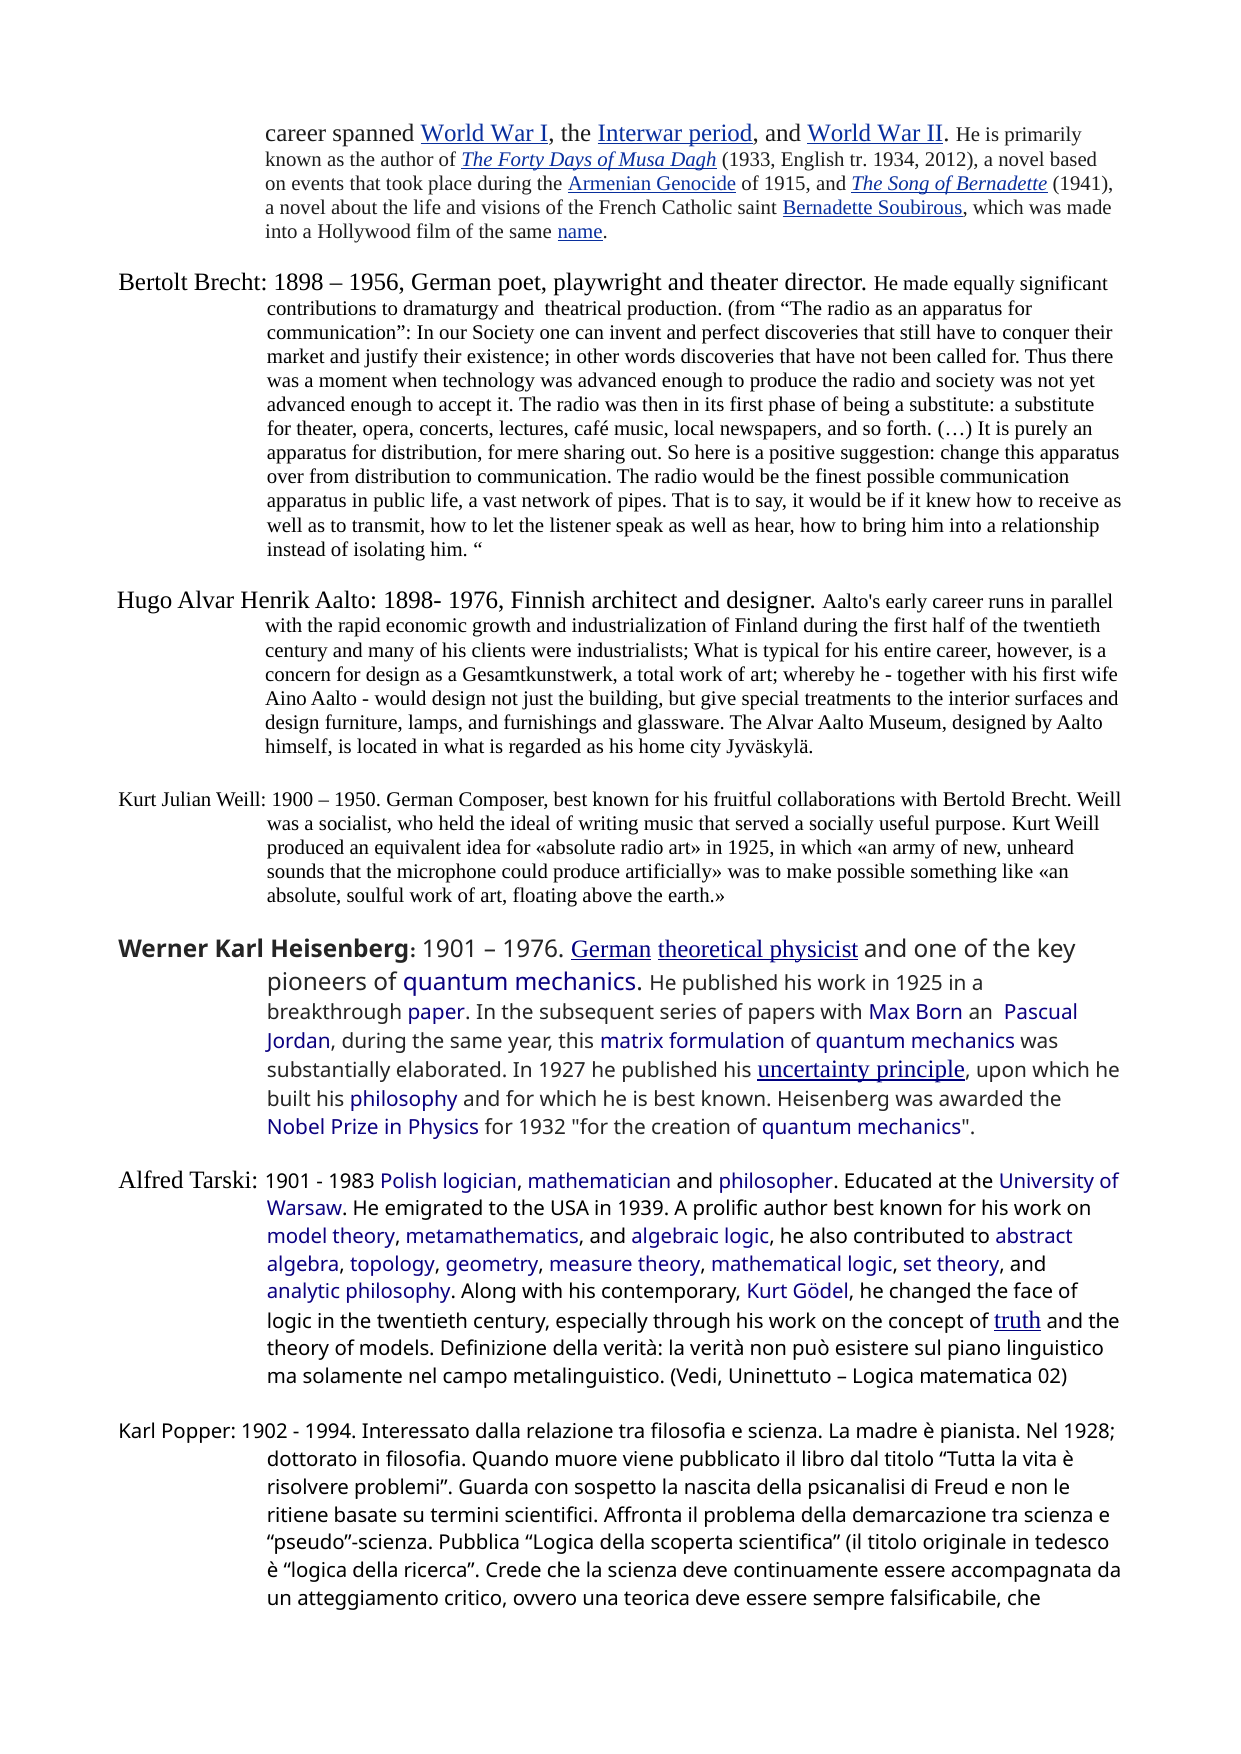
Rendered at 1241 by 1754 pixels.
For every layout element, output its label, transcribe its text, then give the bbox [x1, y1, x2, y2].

text Karl Popper: 1902 - 1994. Interessato dalla relazione tra filosofia e scienza. La madre è pianista. Nel 1928; dottorato in filosofia. Quando muore viene pubblicato il libro dal titolo “Tutta la vita è risolvere problemi”. Guarda con sospetto la nascita della psicanalisi di Freud e non le ritiene basate su termini scientifici. Affronta il problema della demarcazione tra scienza e “pseudo”-scienza. Pubblica “Logica della scoperta scientifica” (il titolo originale in tedesco è “logica della ricerca”. Crede che la scienza deve continuamente essere accompagnata da un atteggiamento critico, ovvero una teorica deve essere sempre falsificabile, che [118, 1417, 1122, 1611]
text Hugo Alvar Henrik Aalto: 1898- 1976, Finnish architect and designer. Aalto's early career runs in parallel with the rapid economic growth and industrialization of Finland during the first half of the twentieth century and many of his clients were industrialists; What is typical for his entire career, however, is a concern for design as a Gesamtkunstwerk, a total work of art; whereby he - together with his first wife Aino Aalto - would design not just the building, but give special treatments to the interior surfaces and design furniture, lamps, and furnishings and glassware. The Alvar Aalto Museum, designed by Aalto himself, is located in what is regarded as his home city Jyväskylä. [117, 585, 1122, 758]
text Kurt Julian Weill: 1900 – 1950. German Composer, best known for his fruitful collaborations with Bertold Brecht. Weill was a socialist, who held the ideal of writing music that served a socially useful purpose. Kurt Weill produced an equivalent idea for «absolute radio art» in 1925, in which «an army of new, unheard sounds that the microphone could produce artificially» was to make possible something like «an absolute, soulful work of art, floating above the earth.» [118, 787, 1122, 907]
text Bertolt Brecht: 1898 – 1956, German poet, playwright and theater director. He made equally significant contributions to dramaturgy and theatrical production. (from “The radio as an apparatus for communication”: In our Society one can invent and perfect discoveries that still have to conquer their market and justify their existence; in other words discoveries that have not been called for. Thus there was a moment when technology was advanced enough to produce the radio and society was not yet advanced enough to accept it. The radio was then in its first phase of being a substitute: a substitute for theater, opera, concerts, lectures, café music, local newspapers, and so forth. (…) It is purely an apparatus for distribution, for mere sharing out. So here is a positive suggestion: change this apparatus over from distribution to communication. The radio would be the finest possible communication apparatus in public life, a vast network of pipes. That is to say, it would be if it knew how to receive as well as to transmit, how to let the listener speak as well as hear, how to bring him into a relationship instead of isolating him. “ [118, 267, 1122, 561]
text Alfred Tarski: 1901 - 1983 Polish logician, mathematician and philosopher. Educated at the University of Warsaw. He emigrated to the USA in 1939. A prolific author best known for his work on model theory, metamathematics, and algebraic logic, he also contributed to abstract algebra, topology, geometry, measure theory, mathematical logic, set theory, and analytic philosophy. Along with his contemporary, Kurt Gödel, he changed the face of logic in the twentieth century, especially through his work on the concept of truth and the theory of models. Definizione della verità: la verità non può esistere sul piano linguistico ma solamente nel campo metalinguistico. (Vedi, Uninettuto – Logica matematica 02) [118, 1165, 1122, 1389]
text career spanned World War I, the Interwar period, and World War II. He is primarily known as the author of The Forty Days of Musa Dagh (1933, English tr. 1934, 2012), a novel based on events that took place during the Armenian Genocide of 1915, and The Song of Bernadette (1941), a novel about the life and visions of the French Catholic saint Bernadette Soubirous, which was made into a Hollywood film of the same name. [118, 118, 1122, 243]
text Werner Karl Heisenberg: 1901 – 1976. German theoretical physicist and one of the key pioneers of quantum mechanics. He published his work in 1925 in a breakthrough paper. In the subsequent series of papers with Max Born an Pascual Jordan, during the same year, this matrix formulation of quantum mechanics was substantially elaborated. In 1927 he published his uncertainty principle, upon which he built his philosophy and for which he is best known. Heisenberg was awarded the Nobel Prize in Physics for 1932 "for the creation of quantum mechanics". [118, 931, 1122, 1141]
